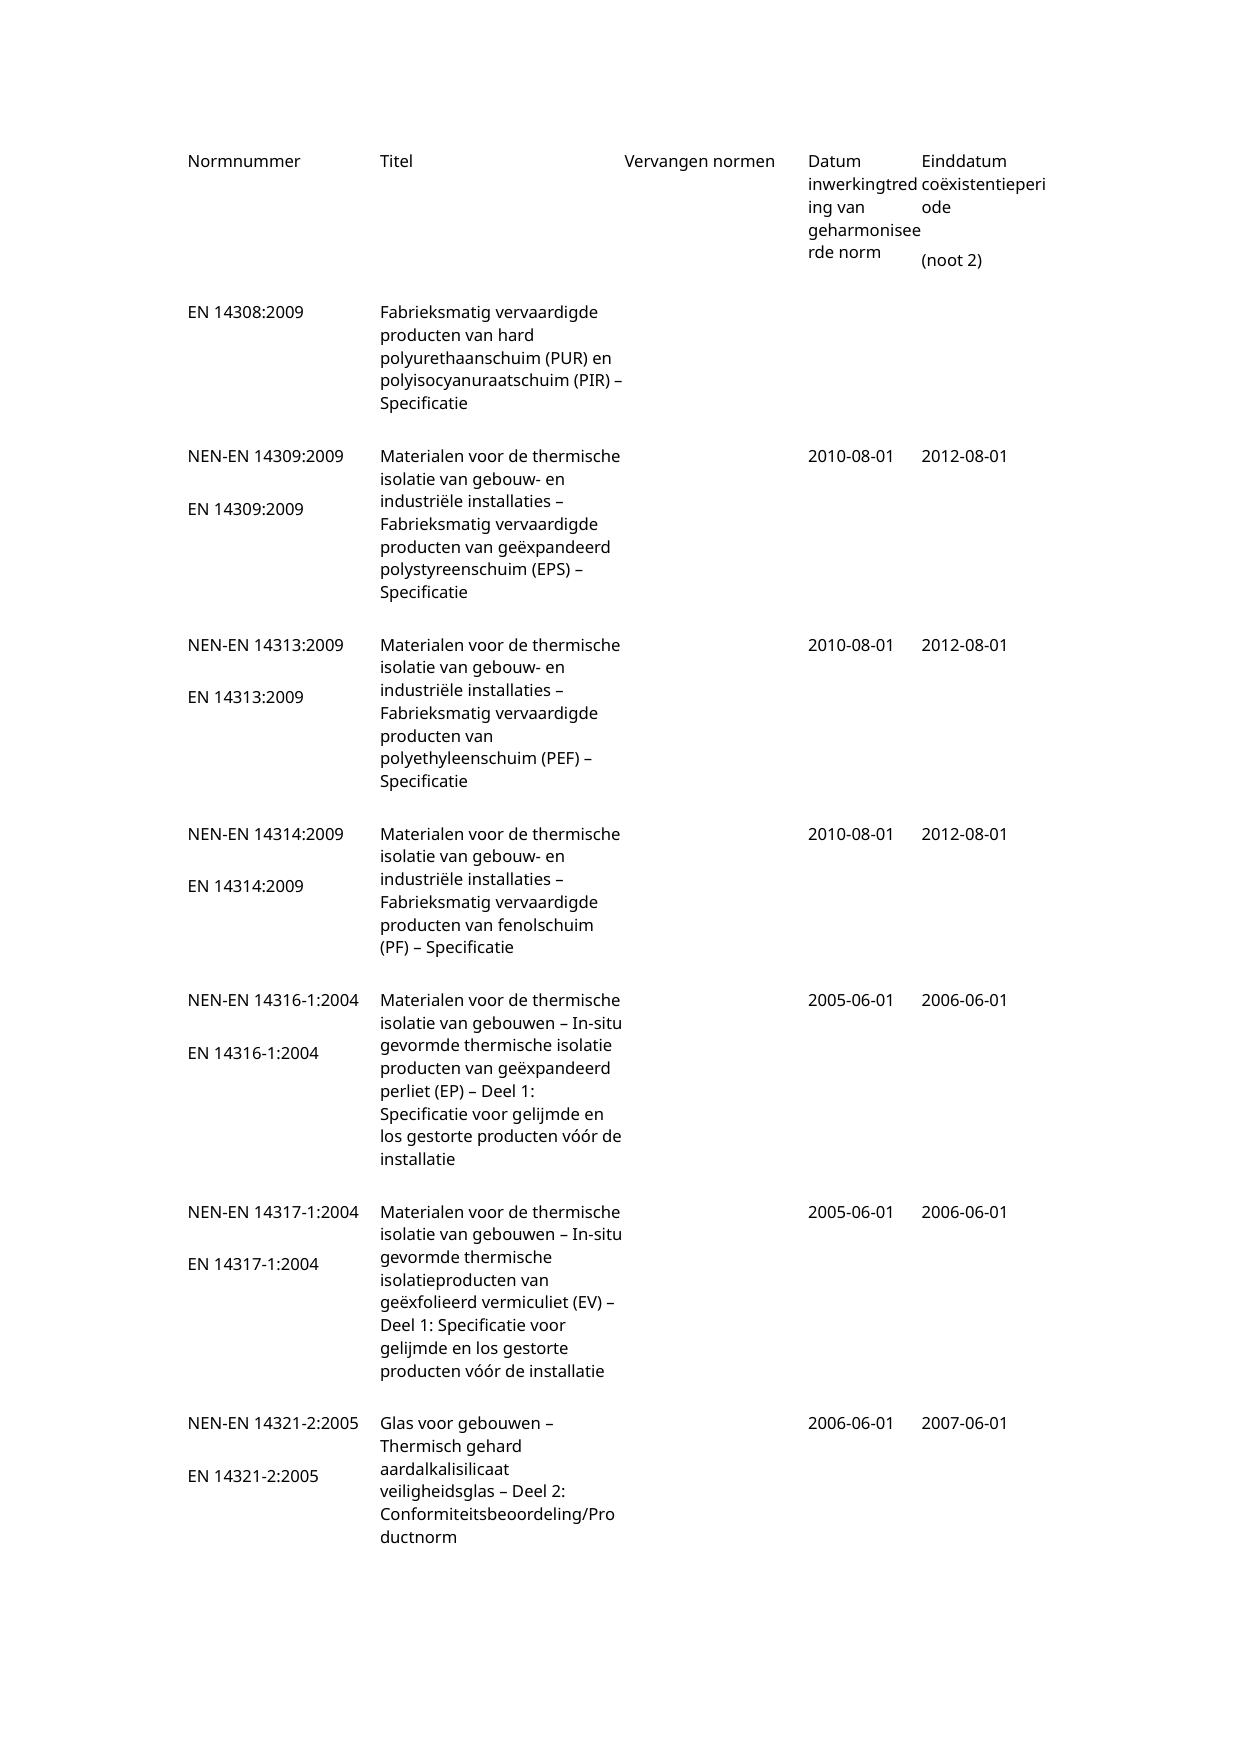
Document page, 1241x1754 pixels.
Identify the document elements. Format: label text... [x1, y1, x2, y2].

table_cell Materialen voor de thermische isolatie van gebouwen – In-situ gevormde thermische isolatie producten van geëxpandeerd perliet (EP) – Deel 1: Specificatie voor gelijmde en los gestorte producten vóór de installatie [380, 989, 624, 1200]
table_cell [624, 444, 808, 633]
table_cell 2005-06-01 [808, 989, 921, 1200]
table_cell 2007-06-01 [921, 1412, 1053, 1578]
table_cell 2012-08-01 [921, 822, 1053, 988]
table_cell [624, 633, 808, 822]
table_cell 2010-08-01 [808, 822, 921, 988]
table_cell Fabrieksmatig vervaardigde producten van hard polyurethaanschuim (PUR) en polyisocyanuraatschuim (PIR) – Specificatie [380, 301, 624, 444]
table_cell NEN-EN 14321-2:2005 EN 14321-2:2005 [188, 1412, 380, 1578]
table_cell NEN-EN 14309:2009 EN 14309:2009 [188, 444, 380, 633]
table_cell NEN-EN 14314:2009 EN 14314:2009 [188, 822, 380, 988]
table_cell NEN-EN 14313:2009 EN 14313:2009 [188, 633, 380, 822]
table_cell [921, 301, 1053, 444]
table_header Datum inwerkingtreding van geharmoniseerde norm [808, 150, 921, 301]
table_cell NEN-EN 14317-1:2004 EN 14317-1:2004 [188, 1200, 380, 1412]
table_cell Materialen voor de thermische isolatie van gebouw- en industriële installaties – Fabrieksmatig vervaardigde producten van fenolschuim (PF) – Specificatie [380, 822, 624, 988]
table_header Normnummer [188, 150, 380, 301]
table_cell 2006-06-01 [921, 989, 1053, 1200]
table_cell NEN-EN 14316-1:2004 EN 14316-1:2004 [188, 989, 380, 1200]
table_cell [624, 301, 808, 444]
table_cell [624, 1200, 808, 1412]
table_cell 2012-08-01 [921, 633, 1053, 822]
table_cell 2006-06-01 [921, 1200, 1053, 1412]
table_cell 2010-08-01 [808, 633, 921, 822]
table_header Titel [380, 150, 624, 301]
table_cell Materialen voor de thermische isolatie van gebouw- en industriële installaties – Fabrieksmatig vervaardigde producten van polyethyleenschuim (PEF) – Specificatie [380, 633, 624, 822]
table_cell [624, 989, 808, 1200]
table_cell Materialen voor de thermische isolatie van gebouwen – In-situ gevormde thermische isolatieproducten van geëxfolieerd vermiculiet (EV) – Deel 1: Specificatie voor gelijmde en los gestorte producten vóór de installatie [380, 1200, 624, 1412]
table_cell Glas voor gebouwen – Thermisch gehard aardalkalisilicaat veiligheidsglas – Deel 2: Conformiteitsbeoordeling/Productnorm [380, 1412, 624, 1578]
table_cell [808, 301, 921, 444]
table_cell [624, 822, 808, 988]
table_header Einddatum coëxistentieperiode (noot 2) [921, 150, 1053, 301]
table_cell 2006-06-01 [808, 1412, 921, 1578]
table_header Vervangen normen [624, 150, 808, 301]
table_cell 2010-08-01 [808, 444, 921, 633]
table_cell [624, 1412, 808, 1578]
table_cell 2012-08-01 [921, 444, 1053, 633]
table_cell Materialen voor de thermische isolatie van gebouw- en industriële installaties – Fabrieksmatig vervaardigde producten van geëxpandeerd polystyreenschuim (EPS) – Specificatie [380, 444, 624, 633]
table_cell 2005-06-01 [808, 1200, 921, 1412]
table_cell EN 14308:2009 [188, 301, 380, 444]
